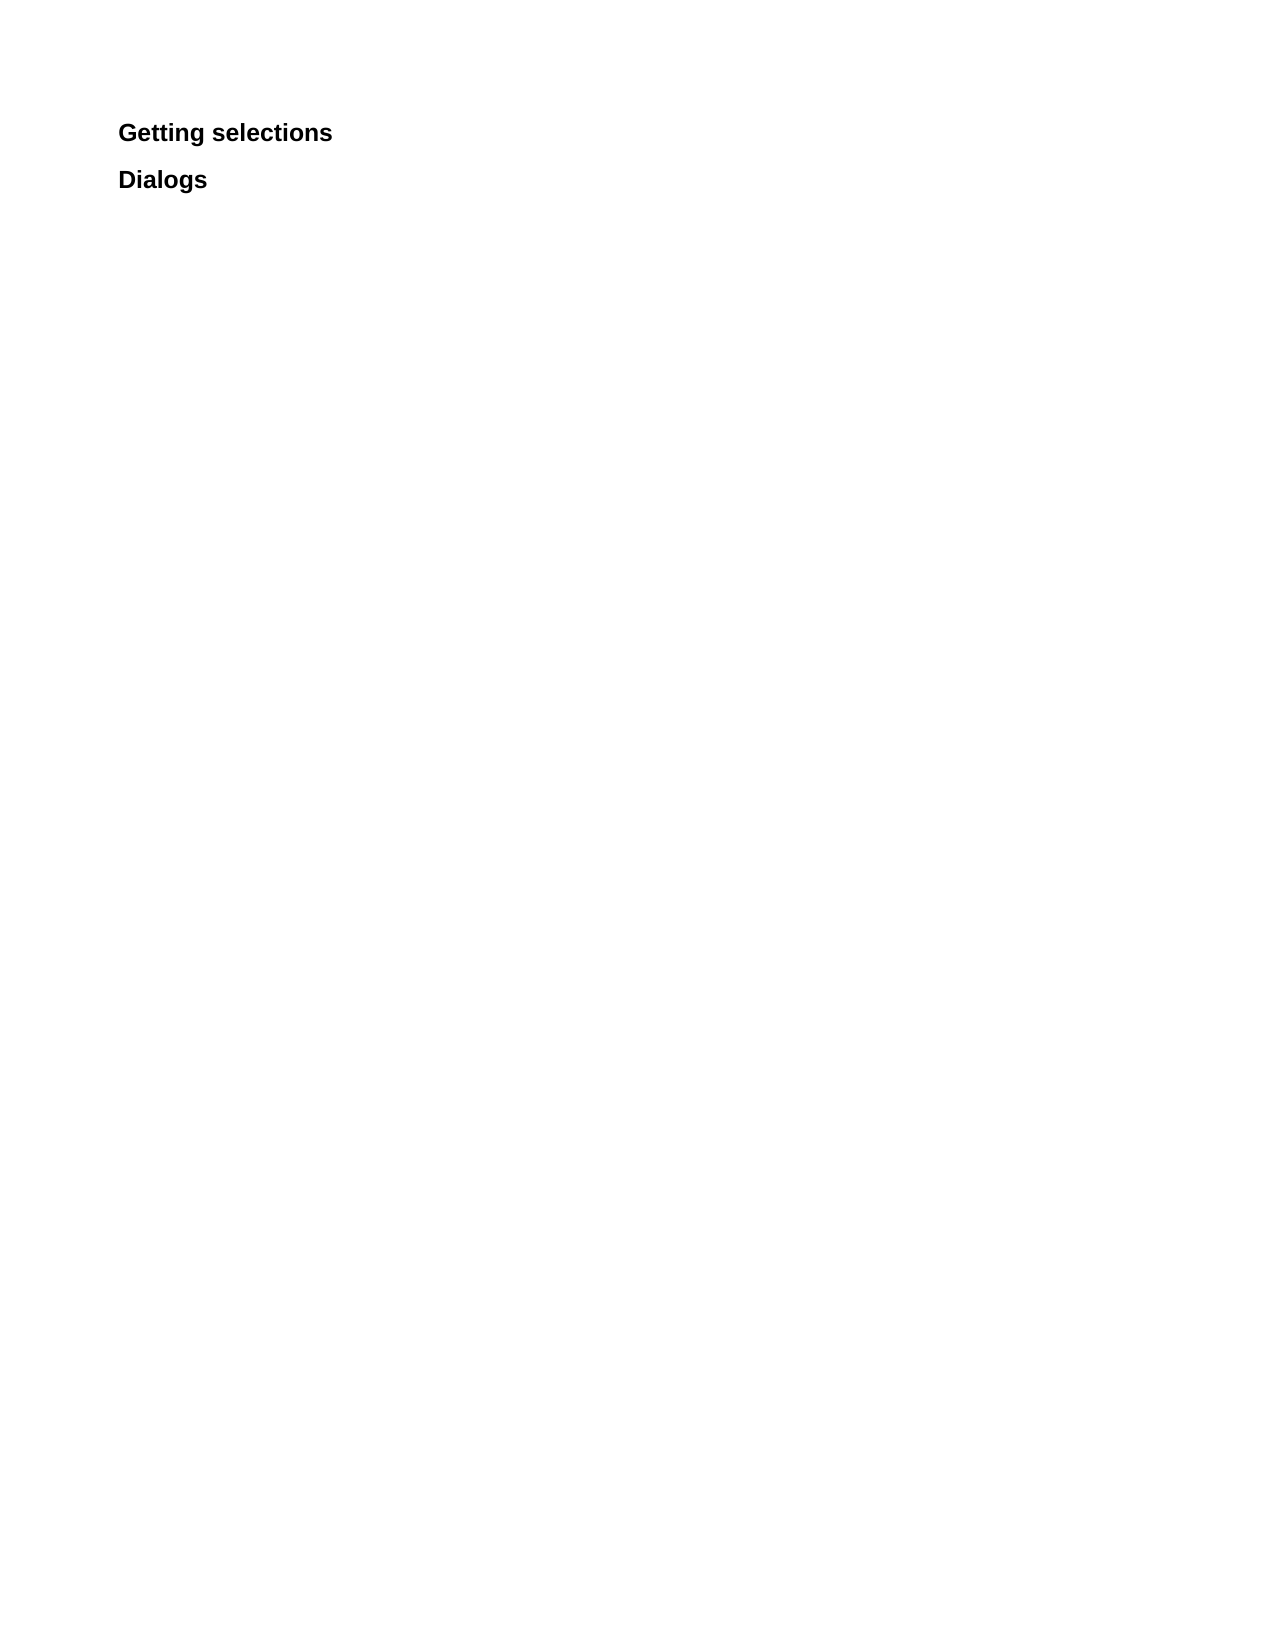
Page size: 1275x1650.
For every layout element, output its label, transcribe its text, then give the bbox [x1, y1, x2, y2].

subtitle Getting selections [118, 118, 1157, 147]
subtitle Dialogs [118, 165, 1157, 194]
